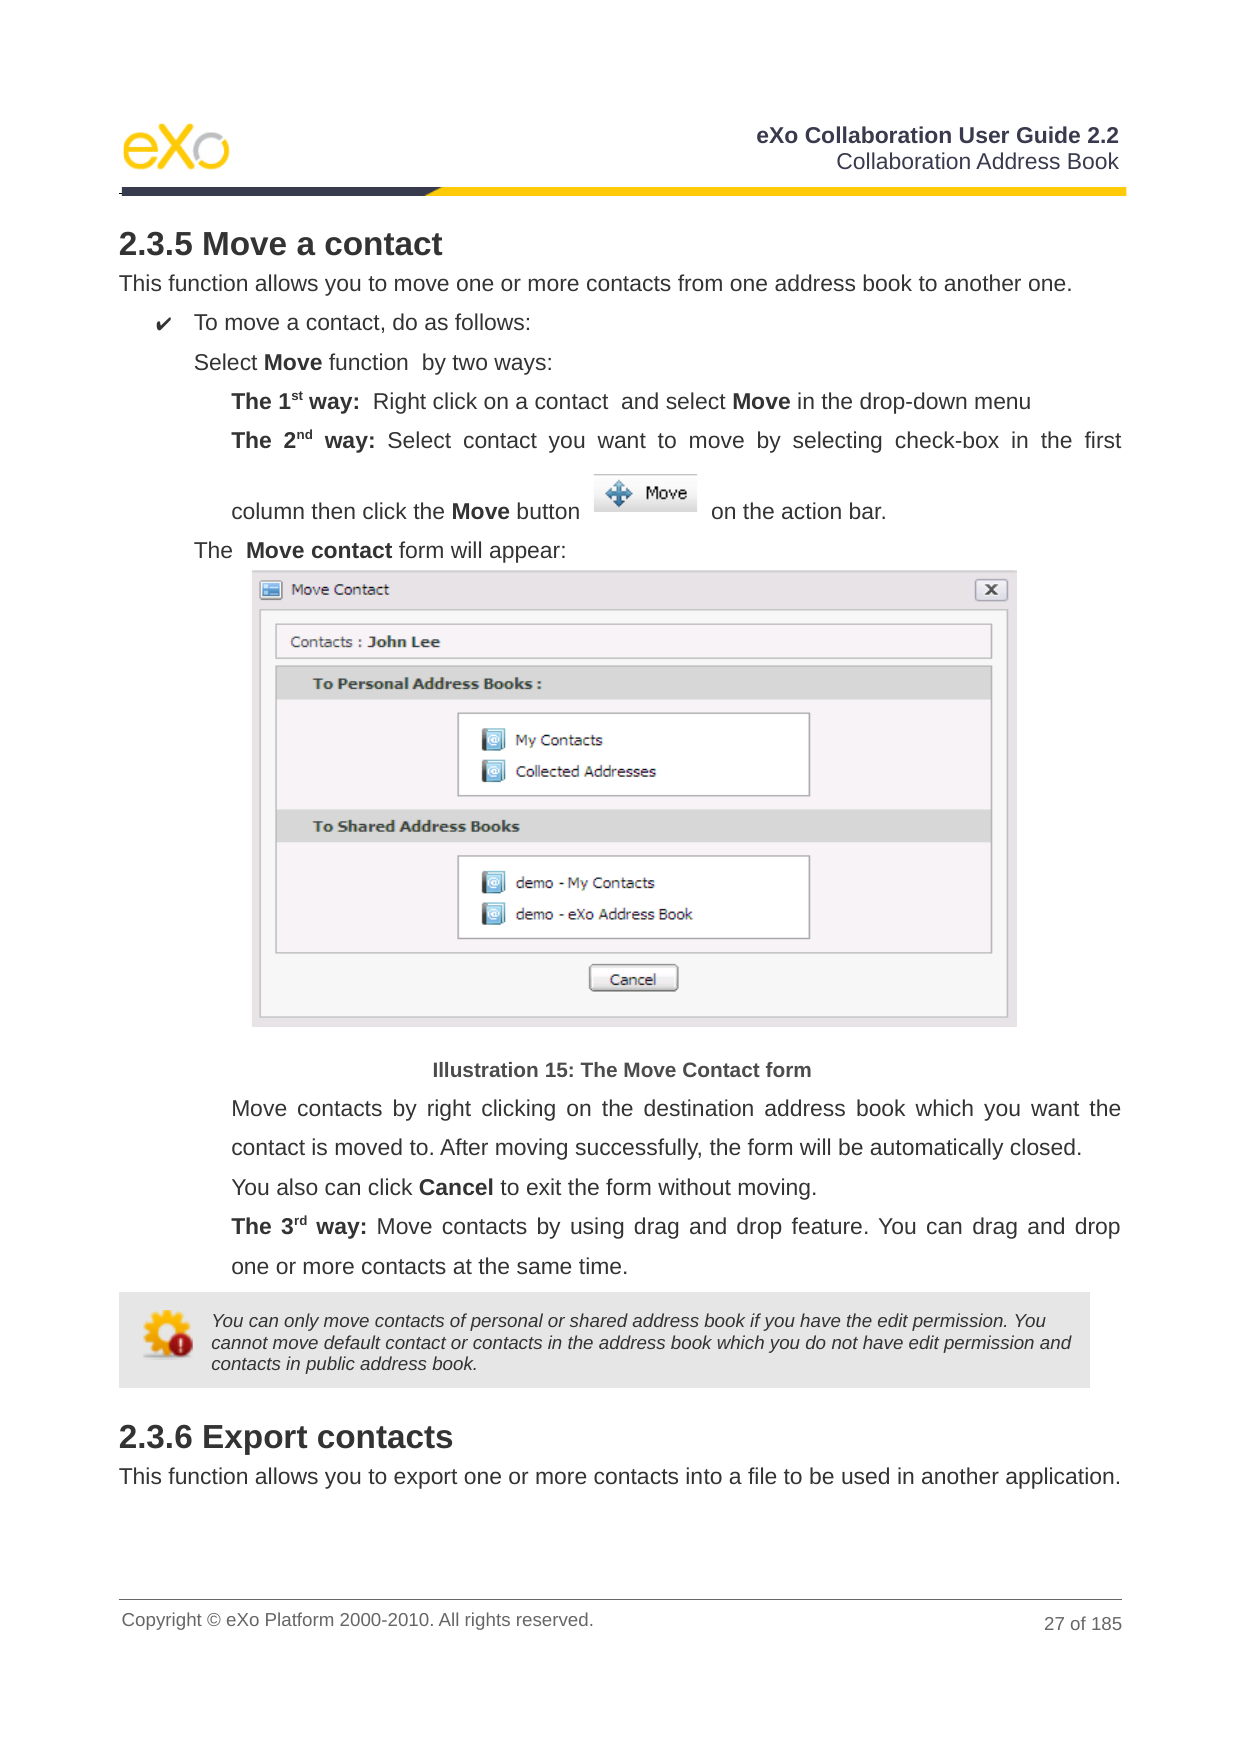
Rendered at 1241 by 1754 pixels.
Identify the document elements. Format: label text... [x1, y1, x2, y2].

picture [142, 1310, 193, 1360]
list Move contacts by right clicking on the destination address book which you want the contact is moved to. After moving successfully, the form will be automatically closed. [193, 1027, 1122, 1161]
table_header You can only move contacts of personal or shared address book if you have the edit permission. You cannot move default contact or contacts in the address book which you do not have edit permission and contacts in public address book. [205, 1292, 1090, 1388]
list The Move contact form will appear: [156, 537, 1122, 564]
text This function allows you to move one or more contacts from one address book to another one. [118, 269, 1122, 296]
list [174, 570, 251, 645]
list The 3rd way: Move contacts by using drag and drop feature. You can drag and drop one or more contacts at the same time. [193, 1213, 1122, 1279]
subtitle Move a contact [118, 223, 1122, 262]
list Illustration 15: The Move Contact form [174, 1027, 1069, 1082]
list To move a contact, do as follows: [156, 309, 1122, 335]
picture [593, 474, 698, 512]
picture [121, 187, 1127, 196]
picture [251, 570, 1017, 1027]
text This function allows you to export one or more contacts into a file to be used in another application. [118, 1463, 1122, 1489]
list The 1st way: Right click on a contact and select Move in the drop-down menu [193, 388, 1122, 414]
subtitle Export contacts [118, 1417, 1122, 1455]
list Select Move function by two ways: [156, 348, 1122, 375]
list You also can click Cancel to exit the form without moving. [193, 1174, 1122, 1200]
table_header [119, 1292, 205, 1388]
list The 2nd way: Select contact you want to move by selecting check-box in the first column then click the Move button on the action bar. [193, 427, 1122, 524]
list [1017, 570, 1069, 645]
picture [123, 123, 230, 170]
